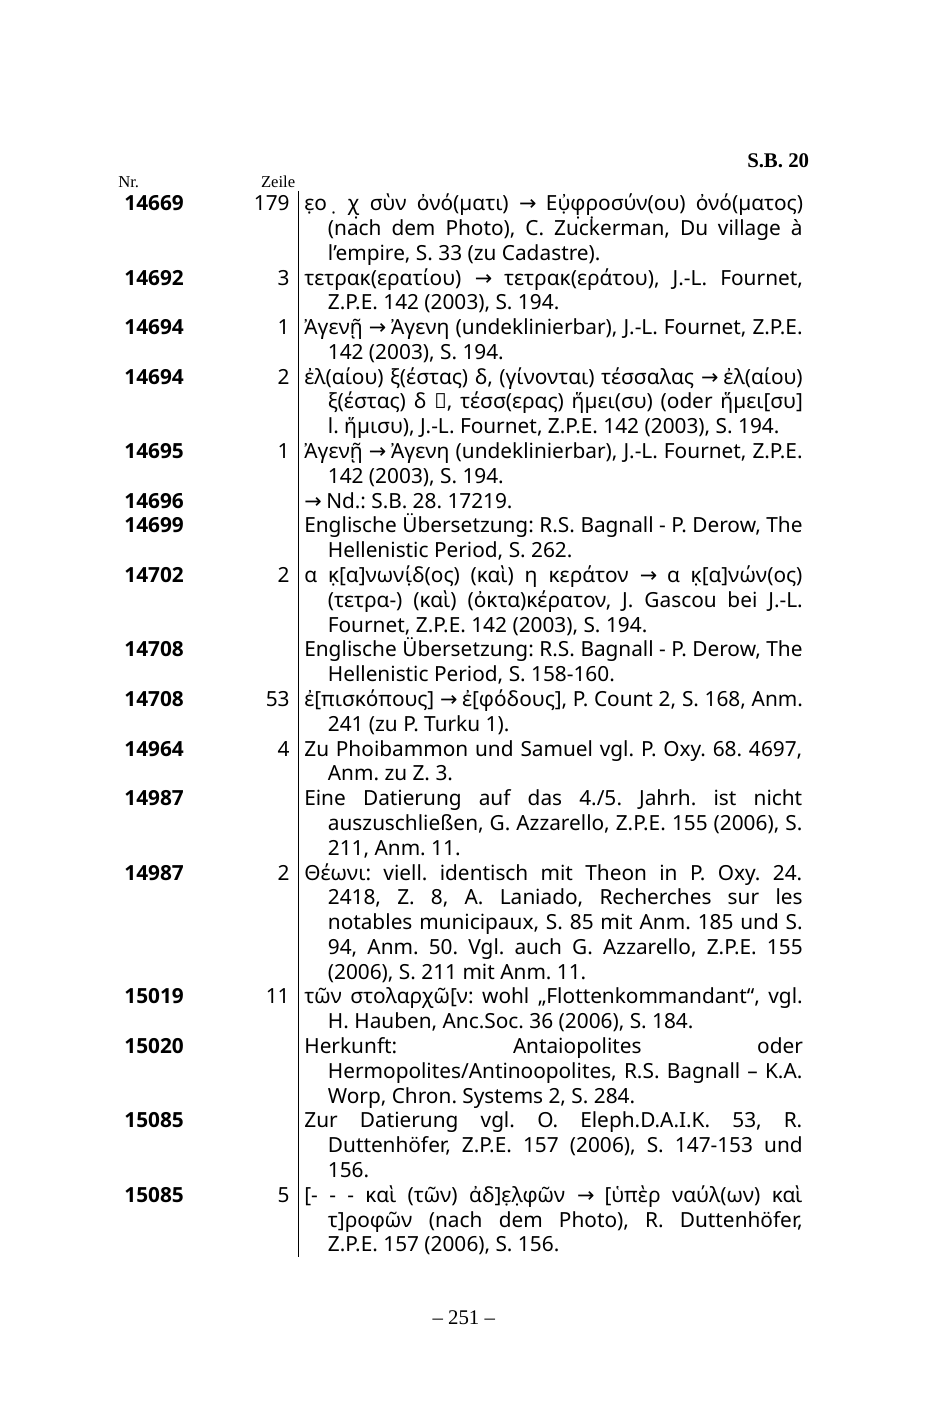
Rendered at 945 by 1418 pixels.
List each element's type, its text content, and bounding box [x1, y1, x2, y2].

table_cell 14695 [118, 439, 207, 488]
table_cell Herkunft: Antaiopolites oder Hermopolites/Antinoopolites, R.S. Bagnall – K.A. Worp, Chron. Systems 2, S. 284. [299, 1034, 809, 1108]
table_cell [207, 1034, 298, 1108]
table_cell 14987 [118, 860, 207, 984]
table_cell 53 [207, 687, 298, 736]
table_cell 15085 [118, 1183, 207, 1257]
table_cell 3 [207, 265, 298, 315]
table_cell 15020 [118, 1034, 207, 1108]
table_cell Englische Übersetzung: R.S. Bagnall - P. Derow, The Hellenistic Period, S. 262. [299, 513, 809, 563]
table_cell Englische Übersetzung: R.S. Bagnall - P. Derow, The Hellenistic Period, S. 158-160. [299, 637, 809, 687]
table_cell 14669 [118, 191, 207, 265]
table_cell Zu Phoibammon und Samuel vgl. P. Oxy. 68. 4697, Anm. zu Z. 3. [299, 736, 809, 786]
table_cell Zur Datierung vgl. O. Eleph.D.A.I.K. 53, R. Duttenhöfer, Z.P.E. 157 (2006), S. 147-153 und 156. [299, 1108, 809, 1182]
table_cell 179 [207, 191, 298, 265]
table_cell ἐλ(αίου) ξ(έστας) δ, (γίνονται) τέσσαλας → ἐλ(αίου) ξ(έστας) δ , τέσσ(ερας) ἥμει(συ) (oder ἥμει[συ] l. ἥμισυ), J.-L. Fournet, Z.P.E. 142 (2003), S. 194. [299, 364, 809, 439]
table_cell 2 [207, 563, 298, 637]
table_cell 14694 [118, 364, 207, 439]
table_cell 2 [207, 364, 298, 439]
table_cell Eine Datierung auf das 4./5. Jahrh. ist nicht auszuschließen, G. Azzarello, Z.P.E. 155 (2006), S. 211, Anm. 11. [299, 786, 809, 860]
table_cell 5 [207, 1183, 298, 1257]
table_cell → Nd.: S.B. 28. 17219. [299, 488, 809, 513]
table_cell [207, 1108, 298, 1182]
table_cell 14696 [118, 488, 207, 513]
table_cell ἐ[πισκόπους] → ἐ[φόδους], P. Count 2, S. 168, Anm. 241 (zu P. Turku 1). [299, 687, 809, 736]
table_cell 15085 [118, 1108, 207, 1182]
table_cell Ἀγενῇ → Ἀγενη (undeklinierbar), J.-L. Fournet, Z.P.E. 142 (2003), S. 194. [299, 315, 809, 364]
table_cell 14964 [118, 736, 207, 786]
table_cell τετρακ(ερατίου) → τετρακ(εράτου), J.-L. Fournet, Z.P.E. 142 (2003), S. 194. [299, 265, 809, 315]
table_cell α κ̣[α]νωνί̣δ(ος) (καὶ) η κεράτον → α κ̣[α]νών(ος) (τετρα-) (καὶ) (ὀκτα)κέρατον, J. Gascou bei J.-L. Fournet, Z.P.E. 142 (2003), S. 194. [299, 563, 809, 637]
table_cell 14692 [118, 265, 207, 315]
table_cell 1 [207, 439, 298, 488]
table_cell 11 [207, 984, 298, 1034]
table_cell 1 [207, 315, 298, 364]
table_cell Θέωνι: viell. identisch mit Theon in P. Oxy. 24. 2418, Z. 8, A. Laniado, Recherches sur les notables municipaux, S. 85 mit Anm. 185 und S. 94, Anm. 50. Vgl. auch G. Azzarello, Z.P.E. 155 (2006), S. 211 mit Anm. 11. [299, 860, 809, 984]
table_cell 14708 [118, 637, 207, 687]
table_cell [207, 488, 298, 513]
table_cell 2 [207, 860, 298, 984]
table_cell τῶν στολαρχῶ[ν: wohl „Flottenkommandant“, vgl. H. Hauben, Anc.Soc. 36 (2006), S. 184. [299, 984, 809, 1034]
table_cell 14699 [118, 513, 207, 563]
table_cell [- - - καὶ (τῶν) ἀδ]ε̣λ̣φῶν → [ὑπὲρ ναύλ(ων) καὶ τ]ροφῶν (nach dem Photo), R. Duttenhöfer, Z.P.E. 157 (2006), S. 156. [299, 1183, 809, 1257]
table_cell ε̣ο ̣ χ̣ σὺν ὀνό(ματι) → Εὐ̣φ̣ρ̣οσύν(ου) ὀνό(ματος) (nach dem Photo), C. Zuckerman, Du village à l’empire, S. 33 (zu Cadastre). [299, 191, 809, 265]
table_cell 14694 [118, 315, 207, 364]
table_cell 14708 [118, 687, 207, 736]
table_cell [207, 786, 298, 860]
table_cell 15019 [118, 984, 207, 1034]
table_cell [207, 513, 298, 563]
table_cell Ἀγενῇ → Ἀγενη (undeklinierbar), J.-L. Fournet, Z.P.E. 142 (2003), S. 194. [299, 439, 809, 488]
table_cell 14987 [118, 786, 207, 860]
table_cell [207, 637, 298, 687]
table_cell 14702 [118, 563, 207, 637]
table_cell 4 [207, 736, 298, 786]
